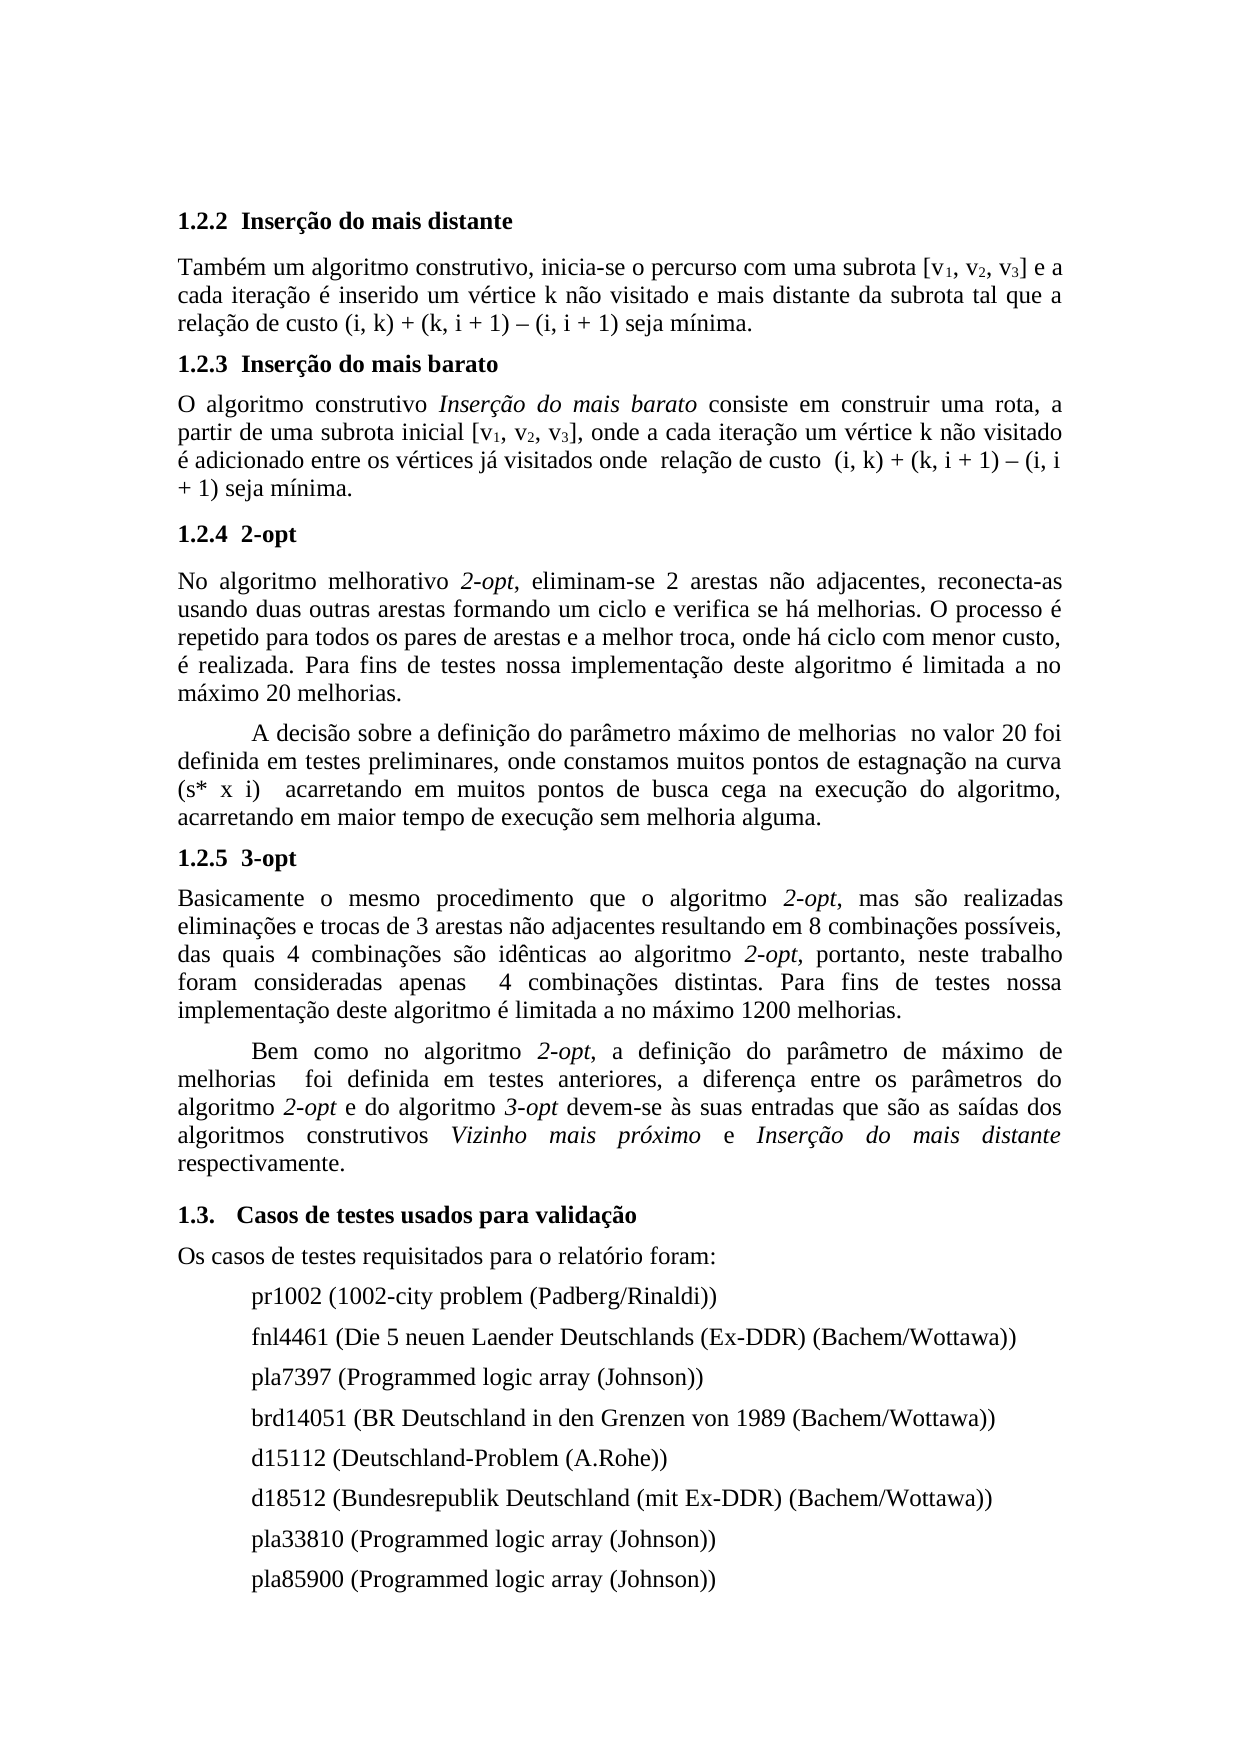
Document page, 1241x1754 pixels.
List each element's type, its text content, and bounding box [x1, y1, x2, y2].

text pla7397 (Programmed logic array (Johnson)) [177, 1363, 1063, 1391]
text Também um algoritmo construtivo, inicia-se o percurso com uma subrota [v1, v2, v3] e a cada iteração é inserido um vértice k não visitado e mais distante da subrota tal que a relação de custo (i, k) + (k, i + 1) – (i, i + 1) seja mínima. [177, 253, 1063, 337]
text brd14051 (BR Deutschland in den Grenzen von 1989 (Bachem/Wottawa)) [177, 1403, 1063, 1432]
text Basicamente o mesmo procedimento que o algoritmo 2-opt, mas são realizadas eliminações e trocas de 3 arestas não adjacentes resultando em 8 combinações possíveis, das quais 4 combinações são idênticas ao algoritmo 2-opt, portanto, neste trabalho foram consideradas apenas 4 combinações distintas. Para fins de testes nossa implementação deste algoritmo é limitada a no máximo 1200 melhorias. [177, 884, 1063, 1024]
title Casos de testes usados para validação [177, 1201, 1063, 1229]
text fnl4461 (Die 5 neuen Laender Deutschlands (Ex-DDR) (Bachem/Wottawa)) [177, 1323, 1063, 1351]
text pla85900 (Programmed logic array (Johnson)) [177, 1565, 1063, 1593]
text A decisão sobre a definição do parâmetro máximo de melhorias no valor 20 foi definida em testes preliminares, onde constamos muitos pontos de estagnação na curva (s* x i) acarretando em muitos pontos de busca cega na execução do algoritmo, acarretando em maior tempo de execução sem melhoria alguma. [177, 719, 1063, 831]
text Bem como no algoritmo 2-opt, a definição do parâmetro de máximo de melhorias foi definida em testes anteriores, a diferença entre os parâmetros do algoritmo 2-opt e do algoritmo 3-opt devem-se às suas entradas que são as saídas dos algoritmos construtivos Vizinho mais próximo e Inserção do mais distante respectivamente. [177, 1037, 1063, 1177]
text d15112 (Deutschland-Problem (A.Rohe)) [177, 1444, 1063, 1472]
text No algoritmo melhorativo 2-opt, eliminam-se 2 arestas não adjacentes, reconecta-as usando duas outras arestas formando um ciclo e verifica se há melhorias. O processo é repetido para todos os pares de arestas e a melhor troca, onde há ciclo com menor custo, é realizada. Para fins de testes nossa implementação deste algoritmo é limitada a no máximo 20 melhorias. [177, 567, 1063, 707]
text 1.2.5 3-opt [177, 844, 1063, 872]
text 1.2.3 Inserção do mais barato [177, 349, 1063, 377]
text pr1002 (1002-city problem (Padberg/Rinaldi)) [177, 1282, 1063, 1310]
text 1.2.2 Inserção do mais distante [177, 207, 1063, 235]
text d18512 (Bundesrepublik Deutschland (mit Ex-DDR) (Bachem/Wottawa)) [177, 1484, 1063, 1512]
text 1.2.4 2-opt [177, 520, 1063, 548]
text Os casos de testes requisitados para o relatório foram: [177, 1242, 1063, 1270]
text pla33810 (Programmed logic array (Johnson)) [177, 1525, 1063, 1553]
text O algoritmo construtivo Inserção do mais barato consiste em construir uma rota, a partir de uma subrota inicial [v1, v2, v3], onde a cada iteração um vértice k não visitado é adicionado entre os vértices já visitados onde relação de custo (i, k) + (k, i + 1) – (i, i + 1) seja mínima. [177, 390, 1063, 502]
